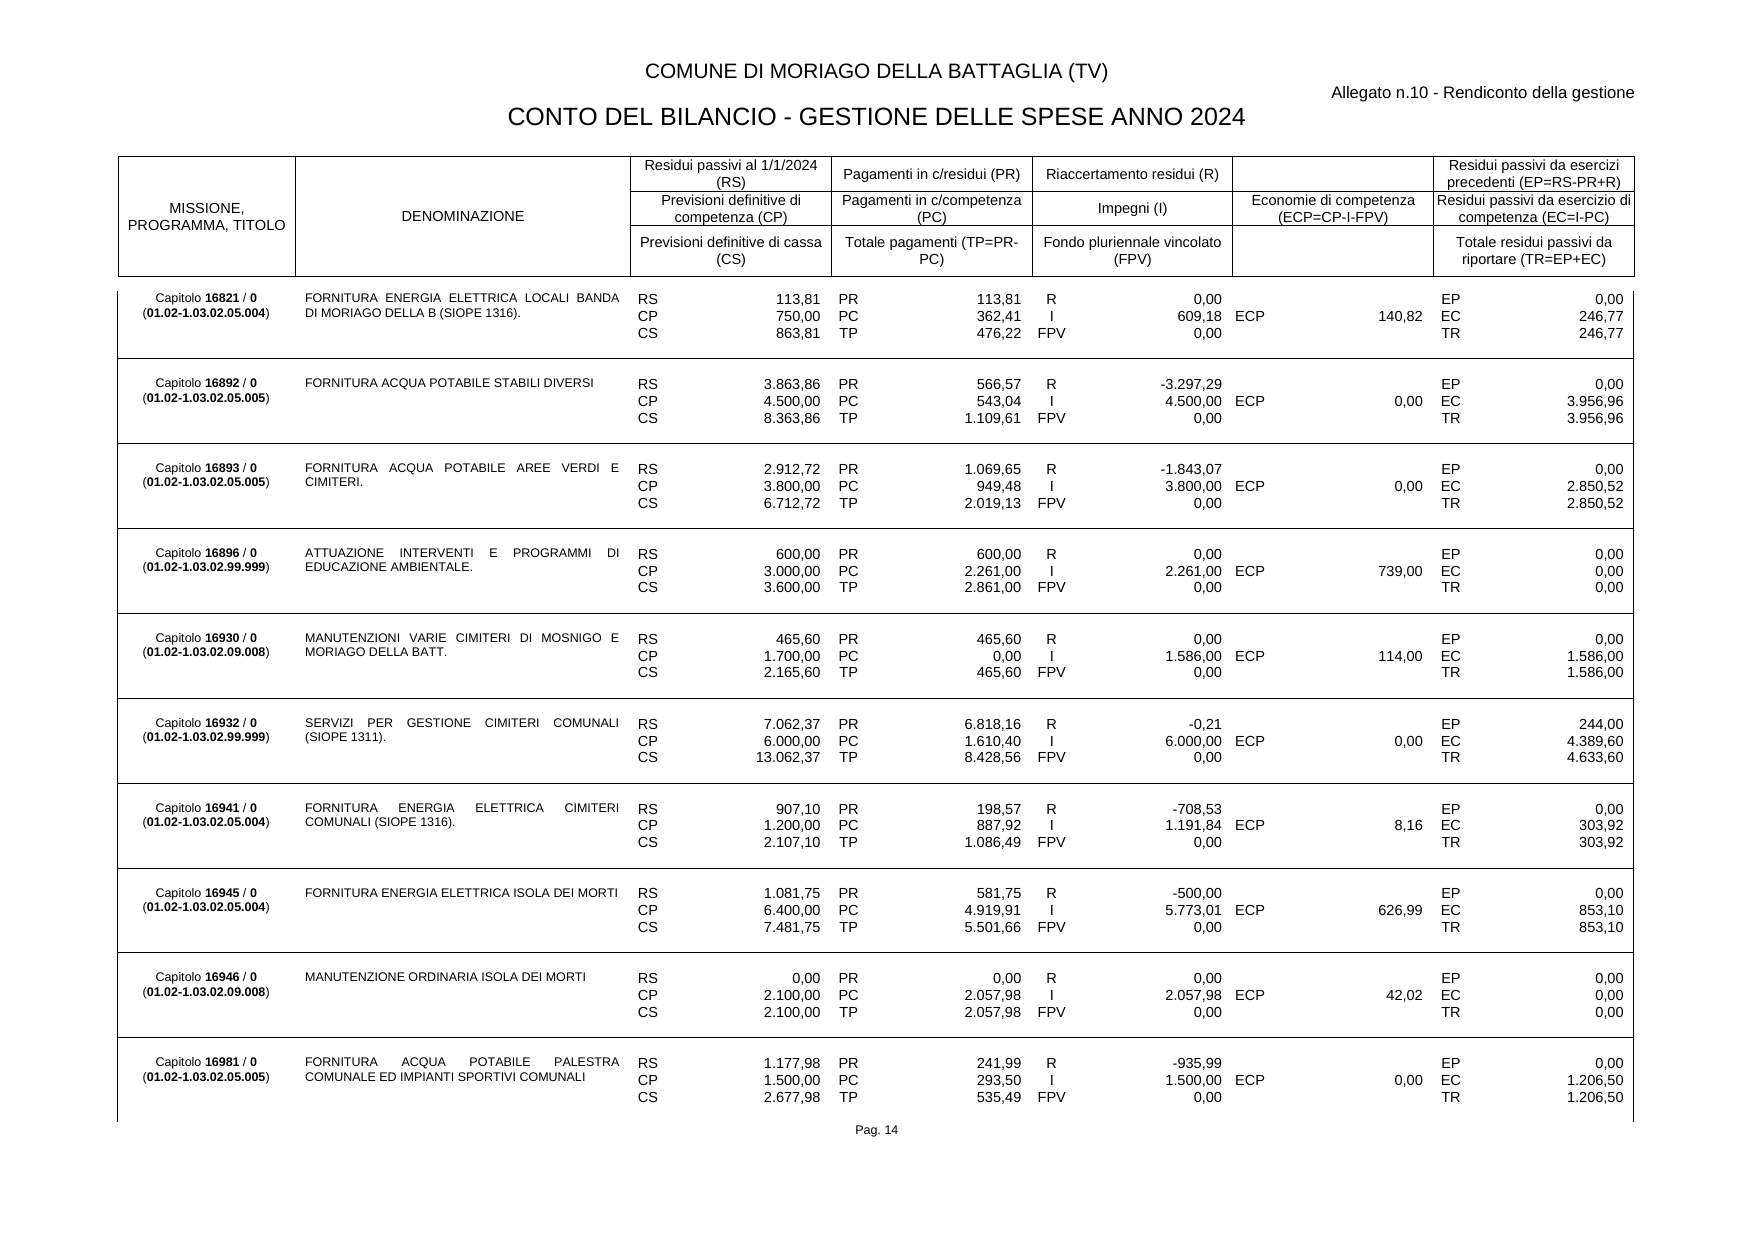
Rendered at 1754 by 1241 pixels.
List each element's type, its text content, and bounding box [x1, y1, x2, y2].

table_cell CS [630, 834, 665, 851]
table_cell EC [1433, 478, 1468, 494]
table_cell [1268, 614, 1433, 631]
table_cell 0,00 [1072, 631, 1232, 647]
table_cell CP [630, 478, 665, 494]
table_cell EC [1433, 393, 1468, 409]
table_cell Capitolo 16930 / 0 (01.02-1.03.02.09.008) [118, 631, 294, 698]
table_cell 0,00 [1468, 631, 1633, 647]
table_cell [866, 1105, 1031, 1122]
table_cell [630, 936, 665, 952]
table_cell ECP [1232, 902, 1268, 919]
table_cell [665, 936, 831, 952]
table_cell [1468, 341, 1633, 358]
table_cell [665, 784, 831, 800]
table_cell [630, 426, 665, 443]
table_cell [1232, 1020, 1268, 1037]
table_cell 1.206,50 [1468, 1089, 1633, 1105]
table_cell R [1031, 376, 1072, 393]
table_cell EP [1433, 546, 1468, 562]
table_cell 543,04 [866, 393, 1031, 409]
table_cell [1468, 1105, 1633, 1122]
table_cell ECP [1232, 563, 1268, 579]
table_cell 600,00 [866, 546, 1031, 562]
table_cell [630, 953, 665, 970]
table_cell R [1031, 546, 1072, 562]
table_cell [866, 596, 1031, 613]
table_cell 0,00 [1268, 478, 1433, 494]
table_cell [1268, 766, 1433, 782]
table_cell 4.919,91 [866, 902, 1031, 919]
table_cell 0,00 [1468, 800, 1633, 817]
table_cell [1433, 681, 1468, 698]
table_cell 0,00 [1468, 563, 1633, 579]
table_cell Capitolo 16981 / 0 (01.02-1.03.02.05.005) [118, 1055, 294, 1122]
table_cell -1.843,07 [1072, 461, 1232, 477]
table_cell [1232, 325, 1268, 341]
table_cell [831, 936, 866, 952]
table_cell [665, 681, 831, 698]
table_cell 1.177,98 [665, 1055, 831, 1072]
table_cell 7.062,37 [665, 715, 831, 732]
table_cell [1232, 885, 1268, 902]
table_cell 0,00 [665, 970, 831, 987]
table_cell [866, 426, 1031, 443]
table_cell [1268, 919, 1433, 936]
table_cell [866, 784, 1031, 800]
table_cell 246,77 [1468, 308, 1633, 324]
table_cell [665, 699, 831, 715]
table_cell [831, 699, 866, 715]
table_cell [1031, 596, 1072, 613]
table_cell 0,00 [1072, 834, 1232, 851]
table_cell [1072, 341, 1232, 358]
table_cell [1268, 970, 1433, 987]
table_cell 0,00 [1072, 1004, 1232, 1020]
table_cell Capitolo 16896 / 0 (01.02-1.03.02.99.999) [118, 546, 294, 613]
table_cell [118, 953, 294, 970]
table_cell [1232, 529, 1268, 546]
table_cell [1232, 834, 1268, 851]
table_cell [1433, 596, 1468, 613]
table_cell [1232, 291, 1268, 308]
table_cell Capitolo 16941 / 0 (01.02-1.03.02.05.004) [118, 800, 294, 867]
table_cell [1433, 953, 1468, 970]
table_cell PR [831, 970, 866, 987]
table_cell [1031, 529, 1072, 546]
table_cell CS [630, 1089, 665, 1105]
table_cell 241,99 [866, 1055, 1031, 1072]
table_cell [1232, 784, 1268, 800]
table_cell 887,92 [866, 817, 1031, 834]
table_cell [118, 784, 294, 800]
table_cell EC [1433, 1072, 1468, 1088]
table_cell [630, 614, 665, 631]
table_cell 0,00 [866, 970, 1031, 987]
table_cell [831, 511, 866, 528]
table_cell 1.081,75 [665, 885, 831, 902]
table_cell [1232, 766, 1268, 782]
table_cell [1433, 426, 1468, 443]
table_cell FORNITURA ACQUA POTABILE STABILI DIVERSI [295, 376, 630, 443]
table_cell [665, 766, 831, 782]
table_cell 244,00 [1468, 715, 1633, 732]
table_cell [1268, 291, 1433, 308]
table_cell -500,00 [1072, 885, 1232, 902]
table_cell 626,99 [1268, 902, 1433, 919]
table_cell [1433, 784, 1468, 800]
table_cell FORNITURA ENERGIA ELETTRICA LOCALI BANDA DI MORIAGO DELLA B (SIOPE 1316). [295, 291, 630, 358]
table_cell [831, 1105, 866, 1122]
table_cell FORNITURA ENERGIA ELETTRICA ISOLA DEI MORTI [295, 885, 630, 952]
table_cell 0,00 [1072, 919, 1232, 936]
table_cell [831, 341, 866, 358]
table_cell [1433, 1020, 1468, 1037]
table_cell [1072, 784, 1232, 800]
table_cell [630, 1038, 665, 1055]
table_cell EC [1433, 647, 1468, 664]
table_cell 1.206,50 [1468, 1072, 1633, 1088]
table_cell 907,10 [665, 800, 831, 817]
table_cell [665, 1038, 831, 1055]
table_cell 303,92 [1468, 834, 1633, 851]
table_cell [665, 596, 831, 613]
table_cell [1232, 511, 1268, 528]
table_cell 362,41 [866, 308, 1031, 324]
table_cell [665, 511, 831, 528]
table_cell TP [831, 579, 866, 596]
table_cell TR [1433, 664, 1468, 681]
table_cell [1031, 341, 1072, 358]
table_cell [1031, 1020, 1072, 1037]
table_cell [866, 953, 1031, 970]
table_cell TP [831, 325, 866, 341]
table_cell [1072, 614, 1232, 631]
table_cell [1268, 426, 1433, 443]
table_cell ECP [1232, 732, 1268, 749]
table_cell ECP [1232, 308, 1268, 324]
table_cell [1268, 1089, 1433, 1105]
table_cell I [1031, 902, 1072, 919]
table_cell [1468, 596, 1633, 613]
table_cell [630, 596, 665, 613]
table_cell PR [831, 376, 866, 393]
table_cell -708,53 [1072, 800, 1232, 817]
table_cell PC [831, 1072, 866, 1088]
table_cell [295, 699, 630, 715]
table_cell [1031, 426, 1072, 443]
table_cell [665, 1020, 831, 1037]
table_cell FPV [1031, 834, 1072, 851]
table_cell PC [831, 732, 866, 749]
table_cell [665, 359, 831, 376]
table_cell EP [1433, 715, 1468, 732]
table_cell FORNITURA ENERGIA ELETTRICA CIMITERI COMUNALI (SIOPE 1316). [295, 800, 630, 867]
table_cell [831, 529, 866, 546]
table_cell [1268, 325, 1433, 341]
table_cell I [1031, 732, 1072, 749]
table_cell [866, 869, 1031, 885]
table_cell PC [831, 308, 866, 324]
table_cell PR [831, 546, 866, 562]
table_cell [118, 529, 294, 546]
table_cell ECP [1232, 393, 1268, 409]
table_cell 2.100,00 [665, 987, 831, 1004]
table_cell 0,00 [1072, 579, 1232, 596]
table_cell [831, 614, 866, 631]
table_cell FPV [1031, 1089, 1072, 1105]
table_cell 4.500,00 [1072, 393, 1232, 409]
table_cell CS [630, 919, 665, 936]
table_cell [1232, 715, 1268, 732]
table_cell TR [1433, 579, 1468, 596]
table_cell [1468, 699, 1633, 715]
table_cell [295, 784, 630, 800]
table_cell 0,00 [1268, 393, 1433, 409]
table_cell 5.773,01 [1072, 902, 1232, 919]
table_cell 949,48 [866, 478, 1031, 494]
table_cell [1232, 953, 1268, 970]
table_cell [1232, 614, 1268, 631]
table_cell [630, 699, 665, 715]
table_cell [1268, 376, 1433, 393]
table_cell TP [831, 409, 866, 426]
table_cell [831, 681, 866, 698]
table_cell PC [831, 987, 866, 1004]
table_cell [1468, 511, 1633, 528]
table_cell [665, 529, 831, 546]
table_cell EC [1433, 987, 1468, 1004]
table_cell [1072, 359, 1232, 376]
table_cell 13.062,37 [665, 749, 831, 766]
table_cell [1268, 1020, 1433, 1037]
table_cell FPV [1031, 409, 1072, 426]
table_cell R [1031, 1055, 1072, 1072]
table_cell [1268, 596, 1433, 613]
table_cell 581,75 [866, 885, 1031, 902]
table_cell [1468, 1038, 1633, 1055]
table_cell ECP [1232, 1072, 1268, 1088]
table_cell R [1031, 970, 1072, 987]
table_cell [1232, 749, 1268, 766]
table_cell [630, 851, 665, 867]
table_cell Capitolo 16946 / 0 (01.02-1.03.02.09.008) [118, 970, 294, 1037]
table_cell 0,00 [1072, 494, 1232, 511]
table_cell [831, 1038, 866, 1055]
table_cell 2.057,98 [1072, 987, 1232, 1004]
table_cell EC [1433, 732, 1468, 749]
table_cell [1268, 511, 1433, 528]
table_cell [1232, 579, 1268, 596]
table_cell PR [831, 800, 866, 817]
table_cell TP [831, 919, 866, 936]
table_cell EC [1433, 902, 1468, 919]
table_cell PC [831, 647, 866, 664]
table_cell CP [630, 393, 665, 409]
table_cell CP [630, 987, 665, 1004]
table_cell [118, 699, 294, 715]
table_cell 293,50 [866, 1072, 1031, 1088]
table_cell [1031, 1038, 1072, 1055]
table_cell 0,00 [1072, 1089, 1232, 1105]
table_cell 0,00 [1072, 970, 1232, 987]
table_cell [1031, 511, 1072, 528]
table_cell [1232, 681, 1268, 698]
table_cell [1232, 919, 1268, 936]
table_cell [1268, 1055, 1433, 1072]
table_cell [1268, 409, 1433, 426]
table_cell 4.633,60 [1468, 749, 1633, 766]
table_cell [630, 766, 665, 782]
table_cell [118, 359, 294, 376]
table_cell [831, 784, 866, 800]
table_cell RS [630, 546, 665, 562]
table_cell [1468, 1020, 1633, 1037]
table_cell [1268, 936, 1433, 952]
table_cell [665, 444, 831, 461]
table_cell 3.800,00 [1072, 478, 1232, 494]
table_cell [866, 699, 1031, 715]
table_cell 42,02 [1268, 987, 1433, 1004]
table_cell PC [831, 478, 866, 494]
table_cell 5.501,66 [866, 919, 1031, 936]
table_cell [1268, 715, 1433, 732]
table_cell [1268, 885, 1433, 902]
table_cell CP [630, 817, 665, 834]
table_cell 6.400,00 [665, 902, 831, 919]
table_cell [1268, 494, 1433, 511]
table_cell EC [1433, 308, 1468, 324]
table_cell [1433, 444, 1468, 461]
table_cell 6.000,00 [665, 732, 831, 749]
table_cell [866, 851, 1031, 867]
table_cell [295, 953, 630, 970]
table_cell [1031, 614, 1072, 631]
table_cell [1232, 851, 1268, 867]
table_cell I [1031, 478, 1072, 494]
table_cell TP [831, 1004, 866, 1020]
table_cell [1468, 869, 1633, 885]
table_cell [1072, 444, 1232, 461]
table_cell [1268, 664, 1433, 681]
table_cell [295, 359, 630, 376]
table_cell 0,00 [1468, 885, 1633, 902]
table_cell 4.389,60 [1468, 732, 1633, 749]
table_cell 0,00 [1468, 1004, 1633, 1020]
table_cell 2.100,00 [665, 1004, 831, 1020]
table_cell I [1031, 647, 1072, 664]
table_cell 0,00 [1072, 325, 1232, 341]
table_cell 0,00 [1072, 664, 1232, 681]
table_cell 8.428,56 [866, 749, 1031, 766]
table_cell EC [1433, 563, 1468, 579]
table_cell CS [630, 325, 665, 341]
table_cell 0,00 [1072, 749, 1232, 766]
table_cell [118, 614, 294, 631]
table_cell 2.850,52 [1468, 478, 1633, 494]
table_cell [1268, 546, 1433, 562]
table_cell [866, 511, 1031, 528]
table_cell [1468, 614, 1633, 631]
table_cell 8.363,86 [665, 409, 831, 426]
table_cell [1468, 851, 1633, 867]
table_cell 3.000,00 [665, 563, 831, 579]
table_cell Capitolo 16892 / 0 (01.02-1.03.02.05.005) [118, 376, 294, 443]
table_cell PR [831, 631, 866, 647]
table_cell [1072, 953, 1232, 970]
table_cell [1072, 699, 1232, 715]
table_cell CP [630, 647, 665, 664]
table_cell Capitolo 16932 / 0 (01.02-1.03.02.99.999) [118, 715, 294, 782]
table_cell EP [1433, 800, 1468, 817]
table_cell CP [630, 308, 665, 324]
table_cell RS [630, 1055, 665, 1072]
table_cell 1.086,49 [866, 834, 1031, 851]
table_cell TR [1433, 1004, 1468, 1020]
table_cell 2.057,98 [866, 987, 1031, 1004]
table_cell [1468, 681, 1633, 698]
table_cell 2.165,60 [665, 664, 831, 681]
table_cell -935,99 [1072, 1055, 1232, 1072]
table_cell 863,81 [665, 325, 831, 341]
table_cell R [1031, 715, 1072, 732]
table_cell [1433, 529, 1468, 546]
table_cell [295, 529, 630, 546]
table_cell CS [630, 1004, 665, 1020]
table_cell R [1031, 631, 1072, 647]
table_cell 4.500,00 [665, 393, 831, 409]
table_cell FPV [1031, 664, 1072, 681]
table_cell [1031, 699, 1072, 715]
table_cell [1433, 511, 1468, 528]
table_cell [1232, 800, 1268, 817]
table_cell 140,82 [1268, 308, 1433, 324]
table_cell TP [831, 749, 866, 766]
table_cell TR [1433, 749, 1468, 766]
table_cell [1232, 970, 1268, 987]
table_cell [831, 1020, 866, 1037]
table_cell CP [630, 902, 665, 919]
table_cell [665, 426, 831, 443]
table_cell 1.500,00 [665, 1072, 831, 1088]
table_cell TR [1433, 325, 1468, 341]
table_cell 465,60 [866, 664, 1031, 681]
table_cell FPV [1031, 494, 1072, 511]
table_cell -3.297,29 [1072, 376, 1232, 393]
table_cell [1268, 784, 1433, 800]
table_cell [1268, 681, 1433, 698]
table_cell [1433, 699, 1468, 715]
table_cell RS [630, 970, 665, 987]
table_cell [1031, 851, 1072, 867]
table_cell [1232, 1055, 1268, 1072]
table_cell [1072, 869, 1232, 885]
table_cell 113,81 [665, 291, 831, 308]
table_cell 535,49 [866, 1089, 1031, 1105]
table_cell EP [1433, 1055, 1468, 1072]
table_cell [665, 341, 831, 358]
table_cell 1.069,65 [866, 461, 1031, 477]
table_cell [1232, 546, 1268, 562]
table_cell 853,10 [1468, 919, 1633, 936]
table_cell [866, 614, 1031, 631]
table_cell PR [831, 291, 866, 308]
table_cell I [1031, 563, 1072, 579]
table_cell TR [1433, 1089, 1468, 1105]
table_cell 0,00 [1468, 987, 1633, 1004]
table_cell [630, 869, 665, 885]
table_cell [866, 936, 1031, 952]
table_cell [1072, 851, 1232, 867]
table_cell [1072, 1038, 1232, 1055]
table_cell [866, 766, 1031, 782]
table_cell [1232, 699, 1268, 715]
table_cell [630, 444, 665, 461]
table_cell [1072, 936, 1232, 952]
table_cell PC [831, 902, 866, 919]
table_cell RS [630, 461, 665, 477]
table_cell [1232, 1089, 1268, 1105]
table_cell 2.912,72 [665, 461, 831, 477]
table_cell 0,00 [1468, 376, 1633, 393]
table_cell ECP [1232, 647, 1268, 664]
table_cell [1072, 511, 1232, 528]
table_cell [1268, 851, 1433, 867]
table_cell [1031, 869, 1072, 885]
table_cell [1268, 579, 1433, 596]
table_cell FPV [1031, 919, 1072, 936]
table_cell [1031, 936, 1072, 952]
table_cell 0,00 [1468, 461, 1633, 477]
table_cell [1468, 766, 1633, 782]
table_cell ECP [1232, 987, 1268, 1004]
table_cell 0,00 [1468, 579, 1633, 596]
table_cell 198,57 [866, 800, 1031, 817]
table_cell 303,92 [1468, 817, 1633, 834]
table_cell R [1031, 291, 1072, 308]
table_cell PR [831, 715, 866, 732]
table_cell [1268, 1004, 1433, 1020]
table_cell [1268, 953, 1433, 970]
table_cell [831, 766, 866, 782]
table_cell [1433, 851, 1468, 867]
table_cell [630, 511, 665, 528]
table_cell Capitolo 16821 / 0 (01.02-1.03.02.05.004) [118, 291, 294, 358]
table_cell [866, 341, 1031, 358]
table_cell 1.109,61 [866, 409, 1031, 426]
table_cell [1268, 631, 1433, 647]
table_cell EP [1433, 631, 1468, 647]
table_cell [1468, 359, 1633, 376]
table_cell CP [630, 1072, 665, 1088]
table_cell Capitolo 16893 / 0 (01.02-1.03.02.05.005) [118, 461, 294, 528]
table_cell CP [630, 563, 665, 579]
table_cell ECP [1232, 817, 1268, 834]
table_cell [1268, 1038, 1433, 1055]
table_cell [295, 614, 630, 631]
table_cell 0,00 [1468, 970, 1633, 987]
table_cell [1268, 869, 1433, 885]
table_cell 3.863,86 [665, 376, 831, 393]
table_cell 2.261,00 [1072, 563, 1232, 579]
table_cell PC [831, 393, 866, 409]
table_cell CP [630, 732, 665, 749]
table_cell [1072, 426, 1232, 443]
table_cell [630, 359, 665, 376]
table_cell CS [630, 494, 665, 511]
table_cell [1468, 936, 1633, 952]
table_cell [866, 1038, 1031, 1055]
table_cell [1031, 359, 1072, 376]
table_cell TR [1433, 919, 1468, 936]
table_cell FPV [1031, 579, 1072, 596]
table_cell [665, 614, 831, 631]
table_cell PC [831, 817, 866, 834]
table_cell Capitolo 16945 / 0 (01.02-1.03.02.05.004) [118, 885, 294, 952]
table_cell FORNITURA ACQUA POTABILE AREE VERDI E CIMITERI. [295, 461, 630, 528]
table_cell PR [831, 1055, 866, 1072]
table_cell TP [831, 494, 866, 511]
table_cell ATTUAZIONE INTERVENTI E PROGRAMMI DI EDUCAZIONE AMBIENTALE. [295, 546, 630, 613]
table_cell 2.861,00 [866, 579, 1031, 596]
table_cell [1072, 681, 1232, 698]
table_cell 476,22 [866, 325, 1031, 341]
table_cell [1268, 461, 1433, 477]
table_cell 1.500,00 [1072, 1072, 1232, 1088]
table_cell [295, 1038, 630, 1055]
table_cell 2.107,10 [665, 834, 831, 851]
table_cell [1072, 529, 1232, 546]
table_cell [295, 444, 630, 461]
table_cell 2.677,98 [665, 1089, 831, 1105]
table_cell 0,00 [1072, 291, 1232, 308]
table_cell TP [831, 834, 866, 851]
table_cell 853,10 [1468, 902, 1633, 919]
table_cell 1.586,00 [1468, 664, 1633, 681]
table_cell 6.712,72 [665, 494, 831, 511]
table_cell I [1031, 1072, 1072, 1088]
table_cell EC [1433, 817, 1468, 834]
table_cell EP [1433, 970, 1468, 987]
table_cell TR [1433, 409, 1468, 426]
table_cell RS [630, 800, 665, 817]
table_cell 2.019,13 [866, 494, 1031, 511]
table_cell I [1031, 308, 1072, 324]
table_cell [1268, 444, 1433, 461]
table_cell 1.200,00 [665, 817, 831, 834]
table_cell [866, 1020, 1031, 1037]
table_cell [1268, 529, 1433, 546]
table_cell [1268, 749, 1433, 766]
table_cell 465,60 [665, 631, 831, 647]
table_cell EP [1433, 461, 1468, 477]
table_cell FPV [1031, 749, 1072, 766]
table_cell RS [630, 291, 665, 308]
table_cell I [1031, 987, 1072, 1004]
table_cell [1433, 1105, 1468, 1122]
table_cell [1072, 1105, 1232, 1122]
table_cell CS [630, 409, 665, 426]
table_cell [1268, 341, 1433, 358]
table_cell I [1031, 817, 1072, 834]
table_cell [1232, 341, 1268, 358]
table_cell FPV [1031, 325, 1072, 341]
table_cell 0,00 [1468, 291, 1633, 308]
table_cell [1468, 953, 1633, 970]
table_cell 750,00 [665, 308, 831, 324]
table_cell TP [831, 1089, 866, 1105]
table_cell 2.057,98 [866, 1004, 1031, 1020]
table_cell [295, 869, 630, 885]
table_cell 3.800,00 [665, 478, 831, 494]
table_cell 113,81 [866, 291, 1031, 308]
table_cell 3.956,96 [1468, 409, 1633, 426]
table_cell EP [1433, 291, 1468, 308]
table_cell [831, 444, 866, 461]
table_cell 0,00 [1072, 546, 1232, 562]
table_cell [630, 529, 665, 546]
table_cell 0,00 [1072, 409, 1232, 426]
table_cell [630, 1105, 665, 1122]
table_cell [665, 1105, 831, 1122]
table_cell [1031, 444, 1072, 461]
table_cell [866, 359, 1031, 376]
table_cell [1232, 444, 1268, 461]
table_cell [1232, 936, 1268, 952]
table_cell 566,57 [866, 376, 1031, 393]
table_cell [1468, 529, 1633, 546]
table_cell [1232, 664, 1268, 681]
table_cell PR [831, 885, 866, 902]
table_cell [118, 444, 294, 461]
table_cell 609,18 [1072, 308, 1232, 324]
table_cell 0,00 [1268, 1072, 1433, 1088]
table_cell [1072, 596, 1232, 613]
table_cell 3.956,96 [1468, 393, 1633, 409]
table_cell 6.000,00 [1072, 732, 1232, 749]
table_cell MANUTENZIONE ORDINARIA ISOLA DEI MORTI [295, 970, 630, 1037]
table_cell [1468, 426, 1633, 443]
table_cell 114,00 [1268, 647, 1433, 664]
table_cell [665, 953, 831, 970]
table_cell 6.818,16 [866, 715, 1031, 732]
table_cell [1232, 596, 1268, 613]
table_cell I [1031, 393, 1072, 409]
table_cell [1232, 461, 1268, 477]
table_cell TR [1433, 834, 1468, 851]
table_cell 600,00 [665, 546, 831, 562]
table_cell ECP [1232, 478, 1268, 494]
table_cell [1433, 341, 1468, 358]
table_cell 1.586,00 [1072, 647, 1232, 664]
table_cell CS [630, 664, 665, 681]
table_cell [831, 953, 866, 970]
table_cell [1433, 936, 1468, 952]
table_cell 2.261,00 [866, 563, 1031, 579]
table_cell [866, 444, 1031, 461]
table_cell [1072, 766, 1232, 782]
table_cell 8,16 [1268, 817, 1433, 834]
table_cell 0,00 [1468, 546, 1633, 562]
table_cell [1232, 1105, 1268, 1122]
table_cell [118, 1038, 294, 1055]
table_cell R [1031, 885, 1072, 902]
table_cell RS [630, 376, 665, 393]
table_cell [1232, 359, 1268, 376]
table_cell SERVIZI PER GESTIONE CIMITERI COMUNALI (SIOPE 1311). [295, 715, 630, 782]
table_cell 1.610,40 [866, 732, 1031, 749]
table_cell FPV [1031, 1004, 1072, 1020]
table_cell 1.700,00 [665, 647, 831, 664]
table_cell [1468, 444, 1633, 461]
table_cell [1268, 800, 1433, 817]
table_cell R [1031, 800, 1072, 817]
table_cell [1031, 1105, 1072, 1122]
table_cell [118, 869, 294, 885]
table_cell [1232, 1004, 1268, 1020]
table_cell [1072, 1020, 1232, 1037]
table_cell [630, 784, 665, 800]
table_cell 465,60 [866, 631, 1031, 647]
table_cell 0,00 [1468, 1055, 1633, 1072]
table_cell 3.600,00 [665, 579, 831, 596]
table_cell 2.850,52 [1468, 494, 1633, 511]
table_cell CS [630, 579, 665, 596]
table_cell RS [630, 715, 665, 732]
table_cell [1031, 784, 1072, 800]
table_cell [1433, 1038, 1468, 1055]
table_cell [1232, 409, 1268, 426]
table_cell [1031, 681, 1072, 698]
table_cell 1.191,84 [1072, 817, 1232, 834]
table_cell 7.481,75 [665, 919, 831, 936]
table_cell [1433, 359, 1468, 376]
table_cell [665, 851, 831, 867]
table_cell [1268, 359, 1433, 376]
table_cell [1268, 1105, 1433, 1122]
table_cell RS [630, 885, 665, 902]
table_cell CS [630, 749, 665, 766]
table_cell [831, 851, 866, 867]
table_cell PC [831, 563, 866, 579]
table_cell [1433, 869, 1468, 885]
table_cell 1.586,00 [1468, 647, 1633, 664]
table_cell [831, 426, 866, 443]
table_cell [1468, 784, 1633, 800]
table_cell RS [630, 631, 665, 647]
table_cell [665, 869, 831, 885]
table_cell [831, 869, 866, 885]
table_cell EP [1433, 376, 1468, 393]
table_cell [630, 341, 665, 358]
table_cell R [1031, 461, 1072, 477]
table_cell 0,00 [1268, 732, 1433, 749]
table_cell [1232, 376, 1268, 393]
table_cell [831, 359, 866, 376]
table_cell [1232, 426, 1268, 443]
table_cell [1232, 631, 1268, 647]
table_cell [630, 681, 665, 698]
table_cell 246,77 [1468, 325, 1633, 341]
table_cell [1433, 614, 1468, 631]
table_cell MANUTENZIONI VARIE CIMITERI DI MOSNIGO E MORIAGO DELLA BATT. [295, 631, 630, 698]
table_cell -0,21 [1072, 715, 1232, 732]
table_cell [1433, 766, 1468, 782]
table_cell [1232, 869, 1268, 885]
table_cell [1031, 953, 1072, 970]
table_cell TP [831, 664, 866, 681]
table_cell 739,00 [1268, 563, 1433, 579]
table_cell [1232, 1038, 1268, 1055]
table_cell [630, 1020, 665, 1037]
table_cell [1232, 494, 1268, 511]
table_cell EP [1433, 885, 1468, 902]
table_cell [1268, 699, 1433, 715]
table_cell PR [831, 461, 866, 477]
table_cell [1268, 834, 1433, 851]
table_cell 0,00 [866, 647, 1031, 664]
table_cell [866, 529, 1031, 546]
table_cell [1031, 766, 1072, 782]
table_cell [831, 596, 866, 613]
table_cell FORNITURA ACQUA POTABILE PALESTRA COMUNALE ED IMPIANTI SPORTIVI COMUNALI [295, 1055, 630, 1122]
table_cell TR [1433, 494, 1468, 511]
table_cell [866, 681, 1031, 698]
